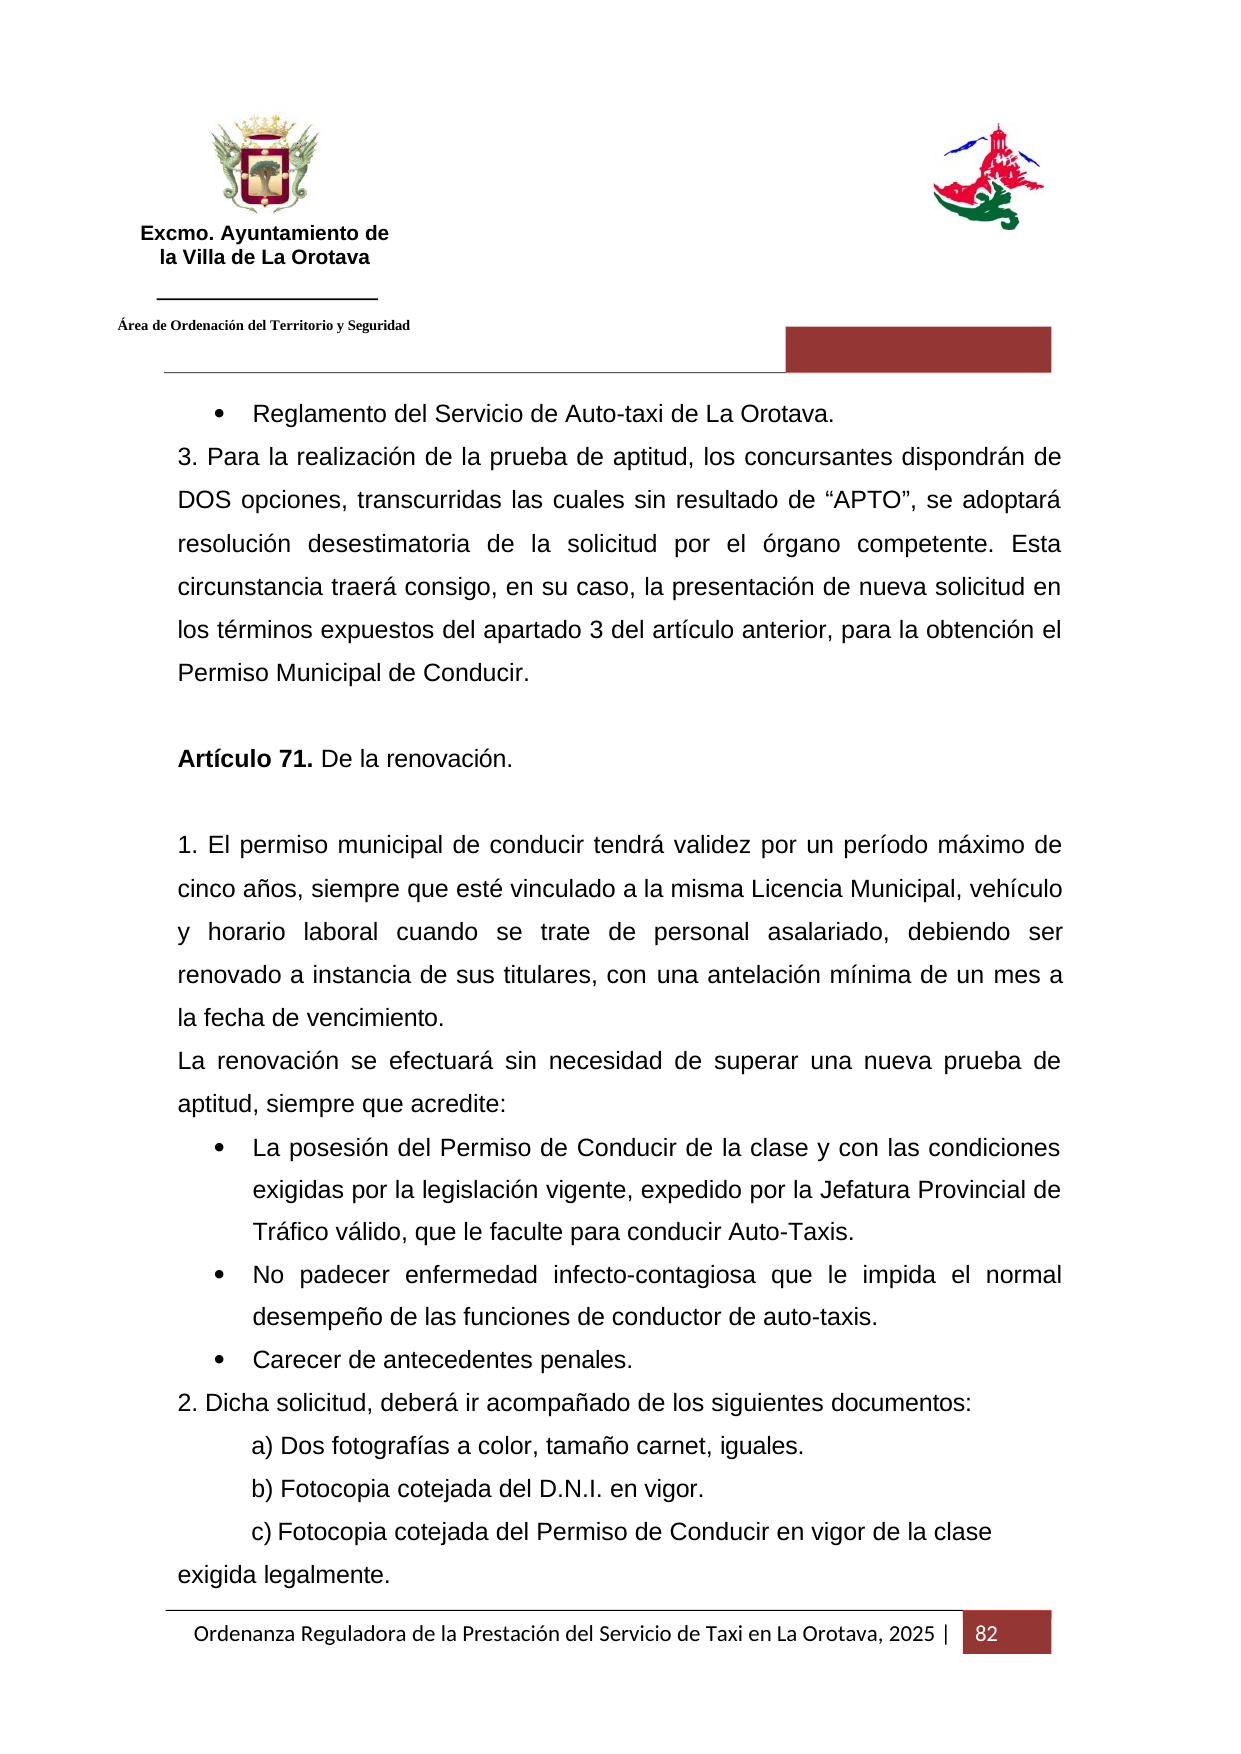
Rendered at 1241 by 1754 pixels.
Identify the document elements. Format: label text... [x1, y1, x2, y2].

list Dos fotografías a color, tamaño carnet, iguales. [251, 1431, 1103, 1459]
list Dicha solicitud, deberá ir acompañado de los siguientes documentos: [177, 1388, 1103, 1416]
list Para la realización de la prueba de aptitud, los concursantes dispondrán de DOS opciones, transcurridas las cuales sin resultado de “APTO”, se adoptará resolución desestimatoria de la solicitud por el órgano competente. Esta circunstancia traerá consigo, en su caso, la presentación de nueva solicitud en los términos expuestos del apartado 3 del artículo anterior, para la obtención el Permiso Municipal de Conducir. [177, 442, 1063, 687]
list Carecer de antecedentes penales. [215, 1345, 1103, 1373]
list Fotocopia cotejada del Permiso de Conducir en vigor de la clase exigida legalmente. [177, 1517, 1063, 1589]
list Fotocopia cotejada del D.N.I. en vigor. [251, 1474, 1103, 1503]
picture [933, 123, 1045, 230]
list La posesión del Permiso de Conducir de la clase y con las condiciones exigidas por la legislación vigente, expedido por la Jefatura Provincial de Tráfico válido, que le faculte para conducir Auto-Taxis. [215, 1133, 1062, 1246]
text Artículo 71. De la renovación. [177, 744, 1103, 773]
list El permiso municipal de conducir tendrá validez por un período máximo de cinco años, siempre que esté vinculado a la misma Licencia Municipal, vehículo y horario laboral cuando se trate de personal asalariado, debiendo ser renovado a instancia de sus titulares, con una antelación mínima de un mes a la fecha de vencimiento. [177, 831, 1063, 1032]
list Reglamento del Servicio de Auto-taxi de La Orotava. [215, 399, 1103, 428]
picture [208, 105, 323, 214]
list No padecer enfermedad infecto-contagiosa que le impida el normal desempeño de las funciones de conductor de auto-taxis. [215, 1260, 1063, 1330]
text La renovación se efectuará sin necesidad de superar una nueva prueba de aptitud, siempre que acredite: [177, 1046, 1063, 1118]
